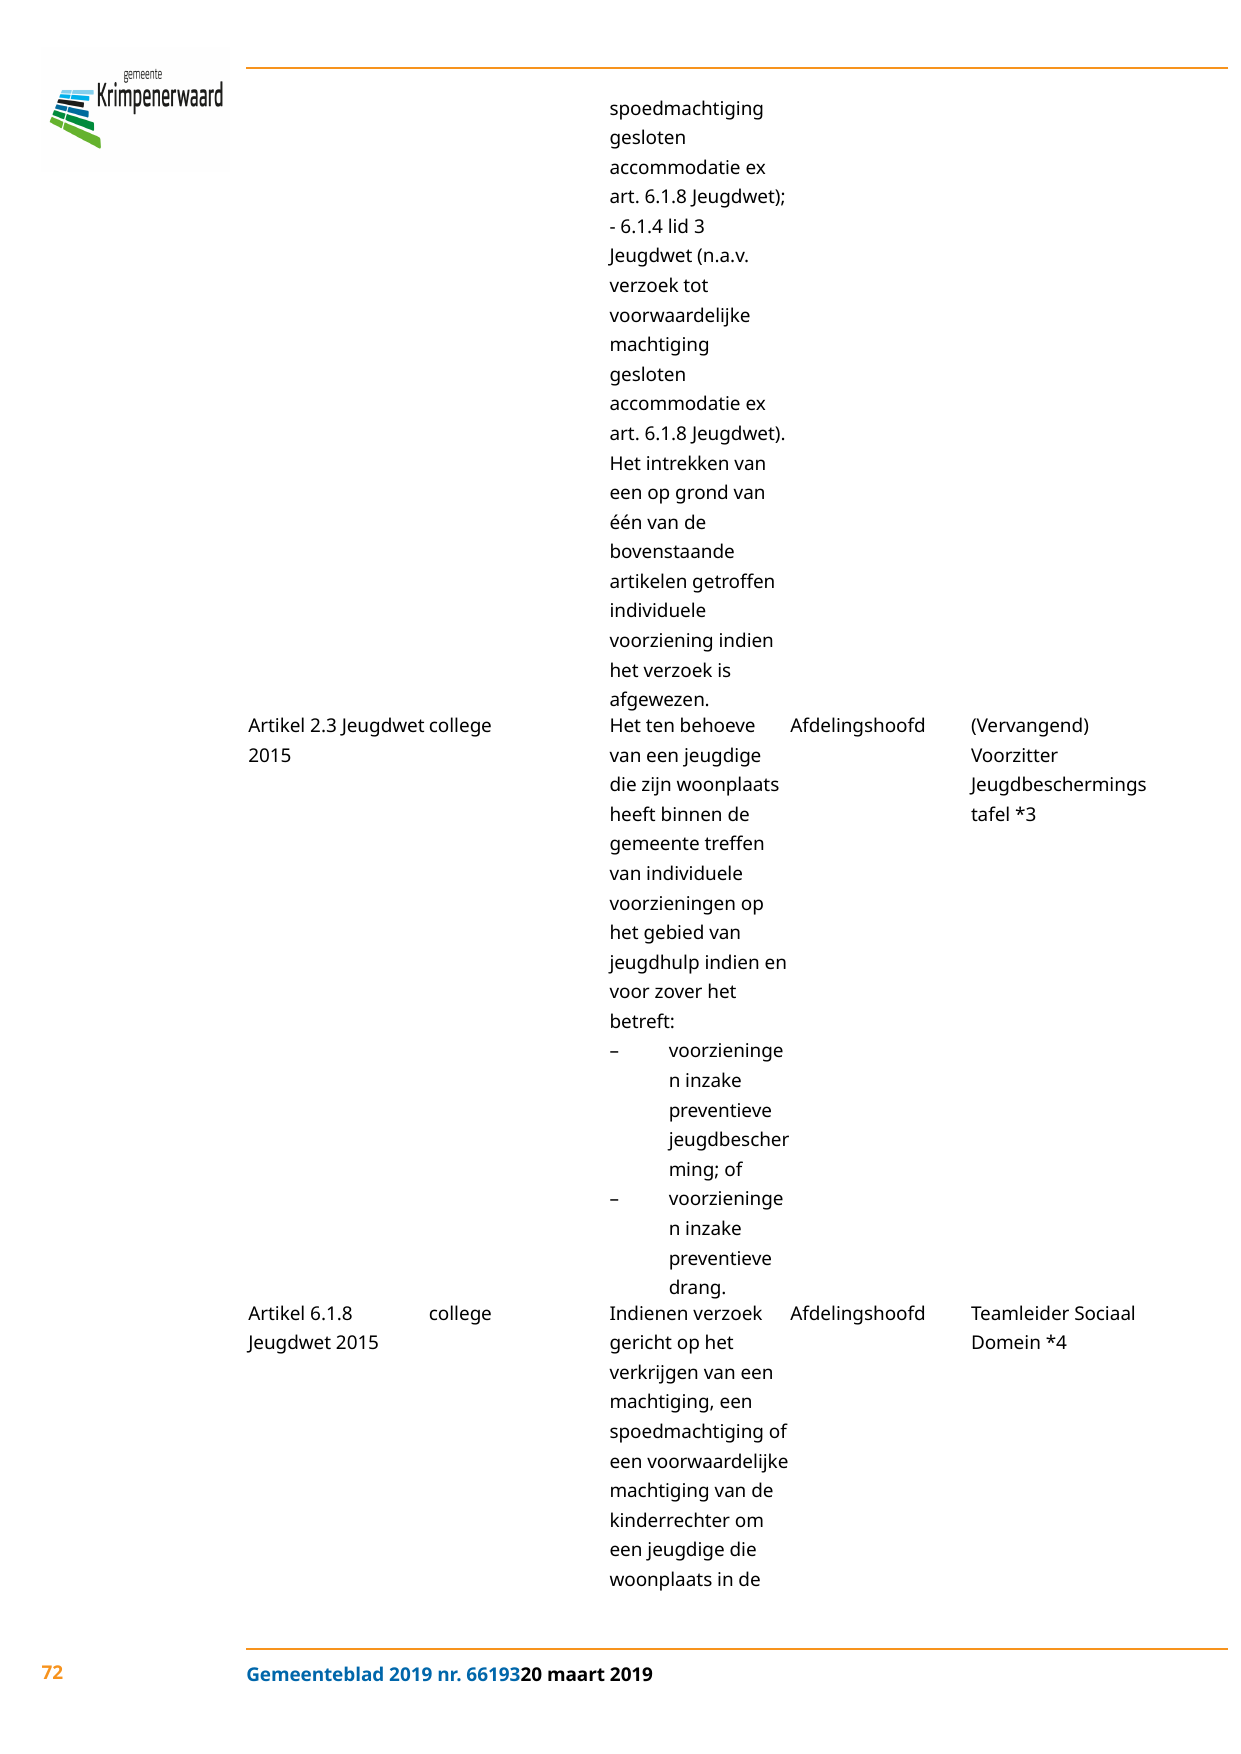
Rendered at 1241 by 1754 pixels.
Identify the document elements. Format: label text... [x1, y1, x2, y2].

table_cell Artikel 6.1.8 Jeugdwet 2015 [248, 1300, 429, 1592]
picture [41, 47, 231, 172]
table_cell college [429, 712, 609, 1300]
table_cell Afdelingshoofd [790, 1300, 971, 1592]
table_cell [248, 95, 429, 712]
table_cell Afdelingshoofd [790, 712, 971, 1300]
table_cell [790, 95, 971, 712]
table_cell [971, 95, 1152, 712]
table_cell (Vervangend) Voorzitter Jeugdbeschermingstafel *3 [971, 712, 1152, 1300]
table_cell college [429, 1300, 609, 1592]
table_cell Artikel 2.3 Jeugdwet 2015 [248, 712, 429, 1300]
table_cell Indienen verzoek gericht op het verkrijgen van een machtiging, een spoedmachtiging of een voorwaardelijke machtiging van de kinderrechter om een jeugdige die woonplaats in de [609, 1300, 790, 1592]
table_cell spoedmachtiging gesloten accommodatie ex art. 6.1.8 Jeugdwet); - 6.1.4 lid 3 Jeugdwet (n.a.v. verzoek tot voorwaardelijke machtiging gesloten accommodatie ex art. 6.1.8 Jeugdwet). Het intrekken van een op grond van één van de bovenstaande artikelen getroffen individuele voorziening indien het verzoek is afgewezen. [609, 95, 790, 712]
table_cell [429, 95, 609, 712]
table_cell Het ten behoeve van een jeugdige die zijn woonplaats heeft binnen de gemeente treffen van individuele voorzieningen op het gebied van jeugdhulp indien en voor zover het betreft: voorzieningen inzake preventieve jeugdbescherming; of voorzieningen inzake preventieve drang. [609, 712, 790, 1300]
table_cell Teamleider Sociaal Domein *4 [971, 1300, 1152, 1592]
